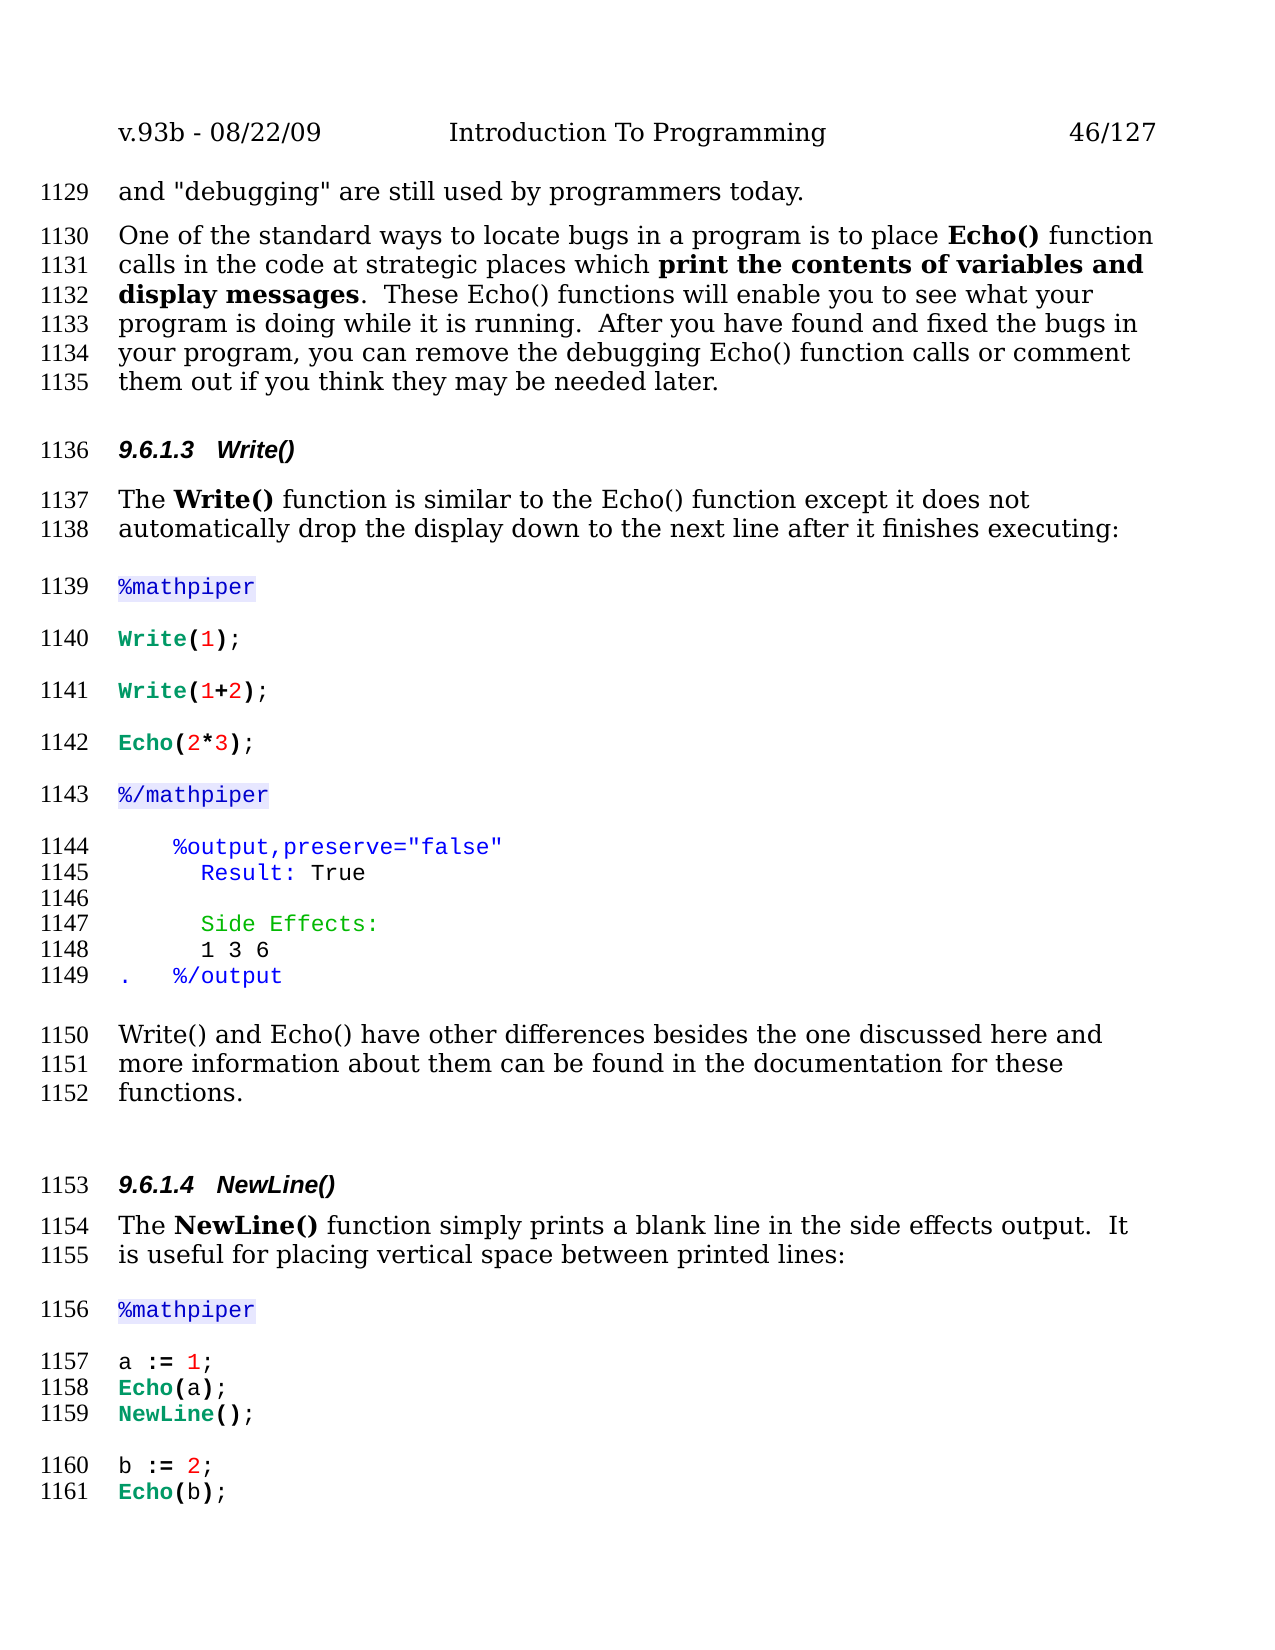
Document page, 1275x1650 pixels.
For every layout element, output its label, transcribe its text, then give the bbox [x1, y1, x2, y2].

subtitle NewLine() [118, 1170, 1157, 1199]
text Echo(a); [118, 1376, 1157, 1402]
text b := 2; [118, 1454, 1157, 1480]
text %output,preserve="false" [118, 835, 1157, 861]
text Write(1); [118, 627, 1157, 653]
text Echo(b); [118, 1480, 1157, 1506]
text NewLine(); [118, 1402, 1157, 1428]
text %/mathpiper [118, 783, 1157, 809]
text Echo(2*3); [118, 731, 1157, 757]
text Result: True [118, 861, 1157, 887]
text . %/output [118, 965, 1157, 991]
text The NewLine() function simply prints a blank line in the side effects output. It is useful for placing vertical space between printed lines: [118, 1211, 1157, 1269]
text Write() and Echo() have other differences besides the one discussed here and more information about them can be found in the documentation for these functions. [118, 1020, 1157, 1108]
text and "debugging" are still used by programmers today. [118, 177, 1157, 206]
text a := 1; [118, 1351, 1157, 1376]
text %mathpiper [118, 1299, 1157, 1324]
text 1 3 6 [118, 939, 1157, 965]
text Write(1+2); [118, 679, 1157, 705]
text The Write() function is similar to the Echo() function except it does not automatically drop the display down to the next line after it finishes executing: [118, 485, 1157, 544]
text %mathpiper [118, 576, 1157, 602]
text Side Effects: [118, 913, 1157, 939]
text One of the standard ways to locate bugs in a program is to place Echo() function calls in the code at strategic places which print the contents of variables and display messages. These Echo() functions will enable you to see what your program is doing while it is running. After you have found and fixed the bugs in your program, you can remove the debugging Echo() function calls or comment them out if you think they may be needed later. [118, 221, 1157, 397]
subtitle Write() [118, 436, 1157, 464]
